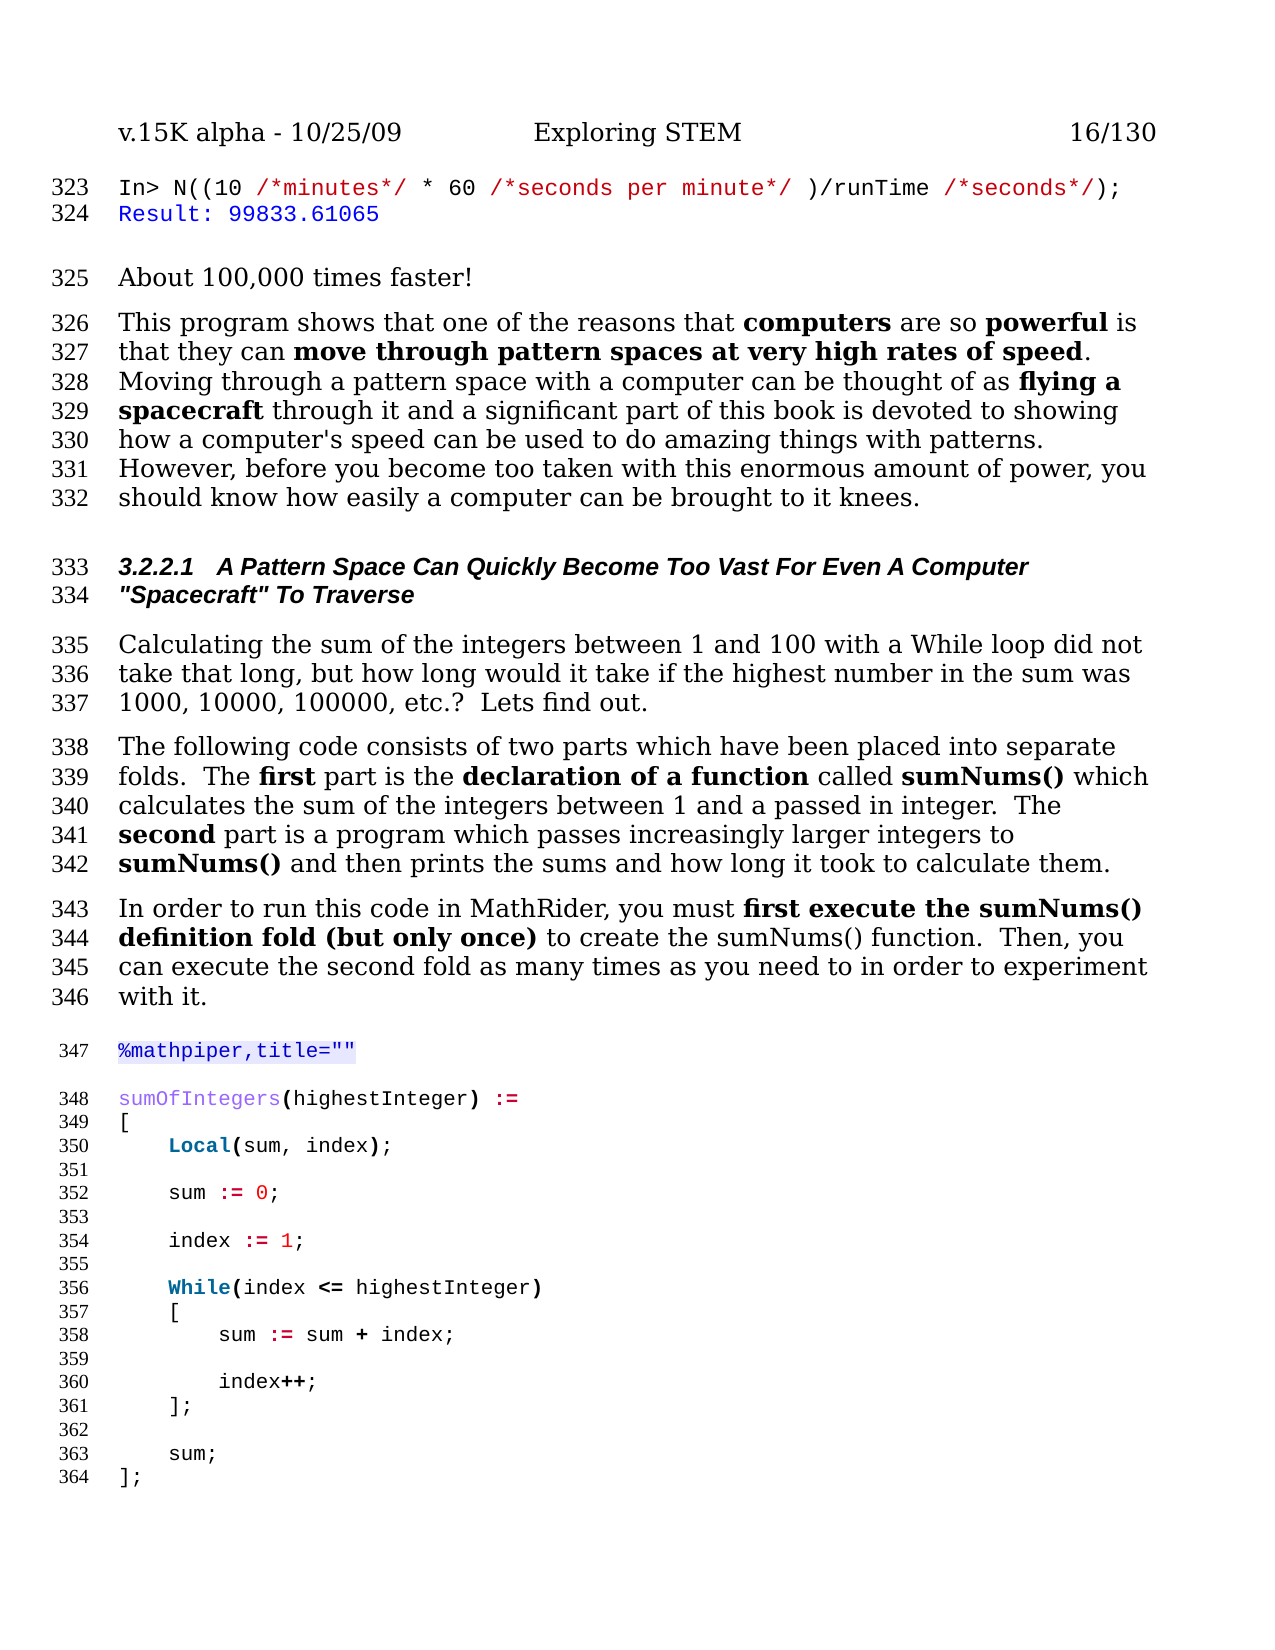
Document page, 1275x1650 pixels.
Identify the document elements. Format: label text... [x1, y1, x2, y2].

text [ [118, 1111, 1157, 1135]
text %mathpiper,title="" [118, 1041, 1157, 1064]
text In> N((10 /*minutes*/ * 60 /*seconds per minute*/ )/runTime /*seconds*/); [118, 177, 1157, 203]
text The following code consists of two parts which have been placed into separate folds. The first part is the declaration of a function called sumNums() which calculates the sum of the integers between 1 and a passed in integer. The second part is a program which passes increasingly larger integers to sumNums() and then prints the sums and how long it took to calculate them. [118, 732, 1157, 879]
text ]; [118, 1466, 1157, 1490]
subtitle A Pattern Space Can Quickly Become Too Vast For Even A Computer "Spacecraft" To Traverse [118, 552, 1157, 609]
text sum; [118, 1442, 1157, 1466]
text sum := 0; [118, 1182, 1157, 1206]
text Result: 99833.61065 [118, 203, 1157, 229]
text sumOfIntegers(highestInteger) := [118, 1088, 1157, 1111]
text This program shows that one of the reasons that computers are so powerful is that they can move through pattern spaces at very high rates of speed. Moving through a pattern space with a computer can be thought of as flying a spacecraft through it and a significant part of this book is devoted to showing how a computer's speed can be used to do amazing things with patterns. However, before you become too taken with this enormous amount of power, you should know how easily a computer can be brought to it knees. [118, 308, 1157, 513]
text index := 1; [118, 1230, 1157, 1253]
text index++; [118, 1372, 1157, 1395]
text In order to run this code in MathRider, you must first execute the sumNums() definition fold (but only once) to create the sumNums() function. Then, you can execute the second fold as many times as you need to in order to experiment with it. [118, 894, 1157, 1011]
text [ [118, 1301, 1157, 1324]
text Calculating the sum of the integers between 1 and 100 with a While loop did not take that long, but how long would it take if the highest number in the sum was 1000, 10000, 100000, etc.? Lets find out. [118, 630, 1157, 717]
text ]; [118, 1395, 1157, 1419]
text While(index <= highestInteger) [118, 1277, 1157, 1301]
text sum := sum + index; [118, 1324, 1157, 1348]
text Local(sum, index); [118, 1135, 1157, 1159]
text About 100,000 times faster! [118, 263, 1157, 293]
